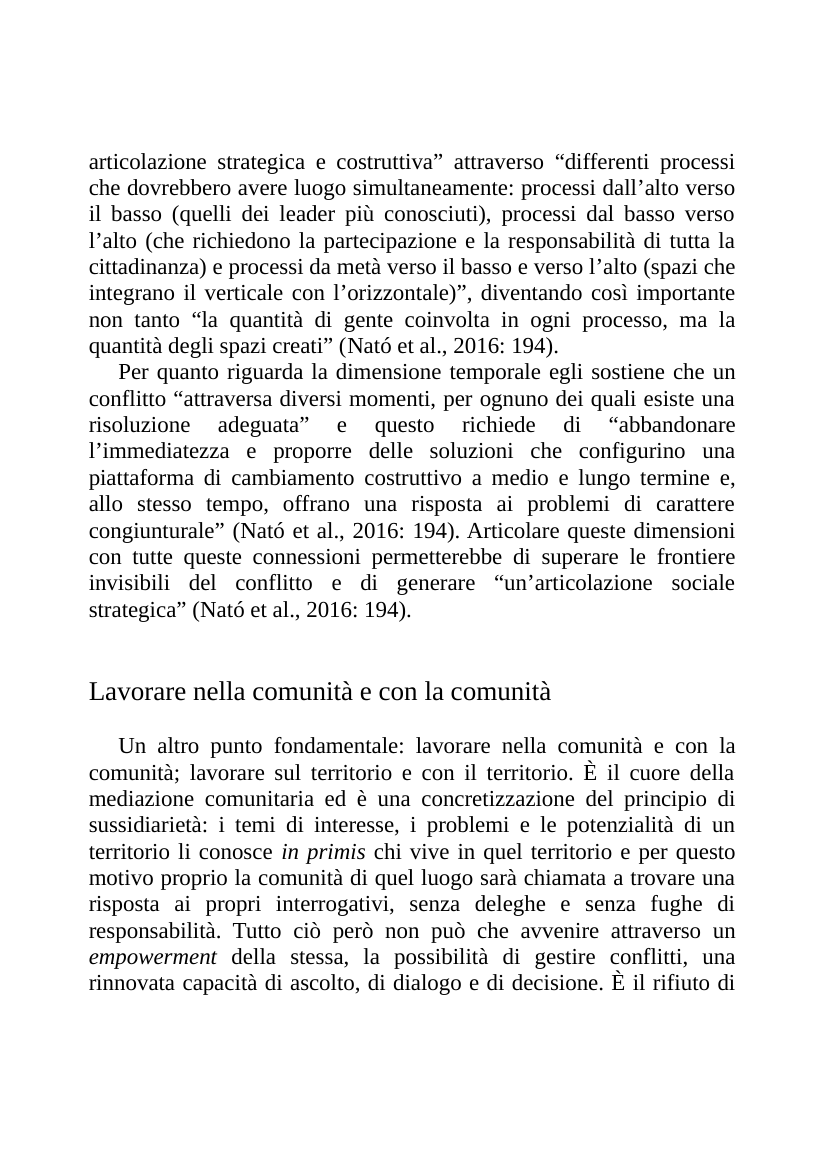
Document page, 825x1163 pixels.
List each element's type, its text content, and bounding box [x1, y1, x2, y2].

text Un altro punto fondamentale: lavorare nella comunità e con la comunità; lavorare sul territorio e con il territorio. È il cuore della mediazione comunitaria ed è una concretizzazione del principio di sussidiarietà: i temi di interesse, i problemi e le potenzialità di un territorio li conosce in primis chi vive in quel territorio e per questo motivo proprio la comunità di quel luogo sarà chiamata a trovare una risposta ai propri interrogativi, senza deleghe e senza fughe di responsabilità. Tutto ciò però non può che avvenire attraverso un empowerment della stessa, la possibilità di gestire conflitti, una rinnovata capacità di ascolto, di dialogo e di decisione. È il rifiuto di [88, 732, 736, 996]
text Per quanto riguarda la dimensione temporale egli sostiene che un conflitto “attraversa diversi momenti, per ognuno dei quali esiste una risoluzione adeguata” e questo richiede di “abbandonare l’immediatezza e proporre delle soluzioni che configurino una piattaforma di cambiamento costruttivo a medio e lungo termine e, allo stesso tempo, offrano una risposta ai problemi di carattere congiunturale” (Nató et al., 2016: 194). Articolare queste dimensioni con tutte queste connessioni permetterebbe di superare le frontiere invisibili del conflitto e di generare “un’articolazione sociale strategica” (Nató et al., 2016: 194). [88, 358, 736, 622]
text articolazione strategica e costruttiva” attraverso “differenti processi che dovrebbero avere luogo simultaneamente: processi dall’alto verso il basso (quelli dei leader più conosciuti), processi dal basso verso l’alto (che richiedono la partecipazione e la responsabilità di tutta la cittadinanza) e processi da metà verso il basso e verso l’alto (spazi che integrano il verticale con l’orizzontale)”, diventando così importante non tanto “la quantità di gente coinvolta in ogni processo, ma la quantità degli spazi creati” (Nató et al., 2016: 194). [88, 148, 736, 358]
subtitle Lavorare nella comunità e con la comunità [88, 675, 736, 706]
